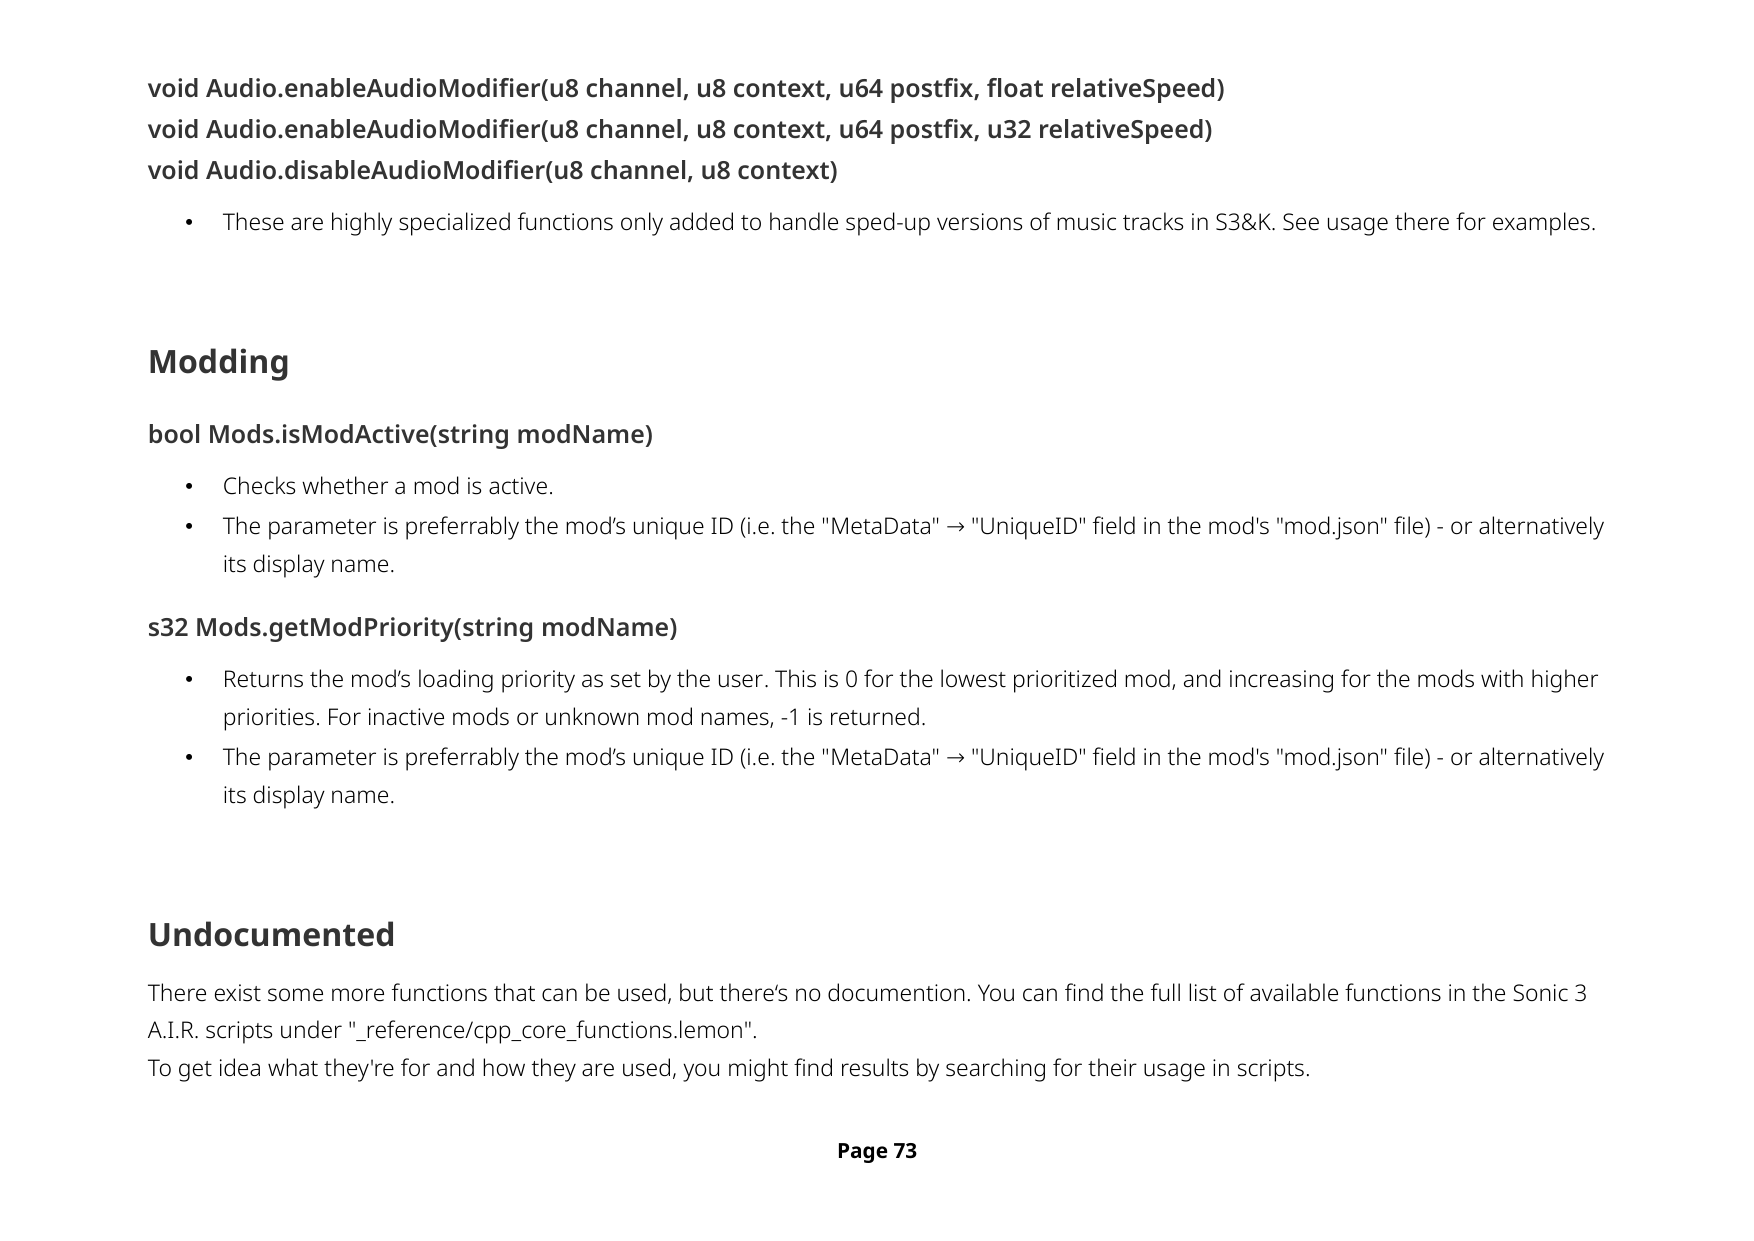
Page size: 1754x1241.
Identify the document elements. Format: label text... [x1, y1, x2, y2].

list The parameter is preferrably the mod’s unique ID (i.e. the "MetaData" → "UniqueID" field in the mod's "mod.json" file) - or alternatively its display name. [185, 510, 1606, 579]
subtitle Undocumented [148, 912, 1606, 955]
subtitle s32 Mods.getModPriority(string modName) [148, 610, 1606, 644]
subtitle void Audio.enableAudioModifier(u8 channel, u8 context, u64 postfix, float relativeSpeed) void Audio.enableAudioModifier(u8 channel, u8 context, u64 postfix, u32 relativeSpeed) void Audio.disableAudioModifier(u8 channel, u8 context) [148, 71, 1606, 187]
list These are highly specialized functions only added to handle sped-up versions of music tracks in S3&K. See usage there for examples. [185, 206, 1606, 237]
subtitle Modding [148, 339, 1606, 382]
list Checks whether a mod is active. [185, 469, 1606, 501]
list Returns the mod’s loading priority as set by the user. This is 0 for the lowest prioritized mod, and increasing for the mods with higher priorities. For inactive mods or unknown mod names, -1 is returned. [185, 663, 1606, 732]
text There exist some more functions that can be used, but there‘s no documention. You can find the full list of available functions in the Sonic 3 A.I.R. scripts under "_reference/cpp_core_functions.lemon". To get idea what they're for and how they are used, you might find results by searching for their usage in scripts. [148, 977, 1606, 1083]
subtitle bool Mods.isModActive(string modName) [148, 416, 1606, 450]
list The parameter is preferrably the mod’s unique ID (i.e. the "MetaData" → "UniqueID" field in the mod's "mod.json" file) - or alternatively its display name. [185, 741, 1606, 810]
